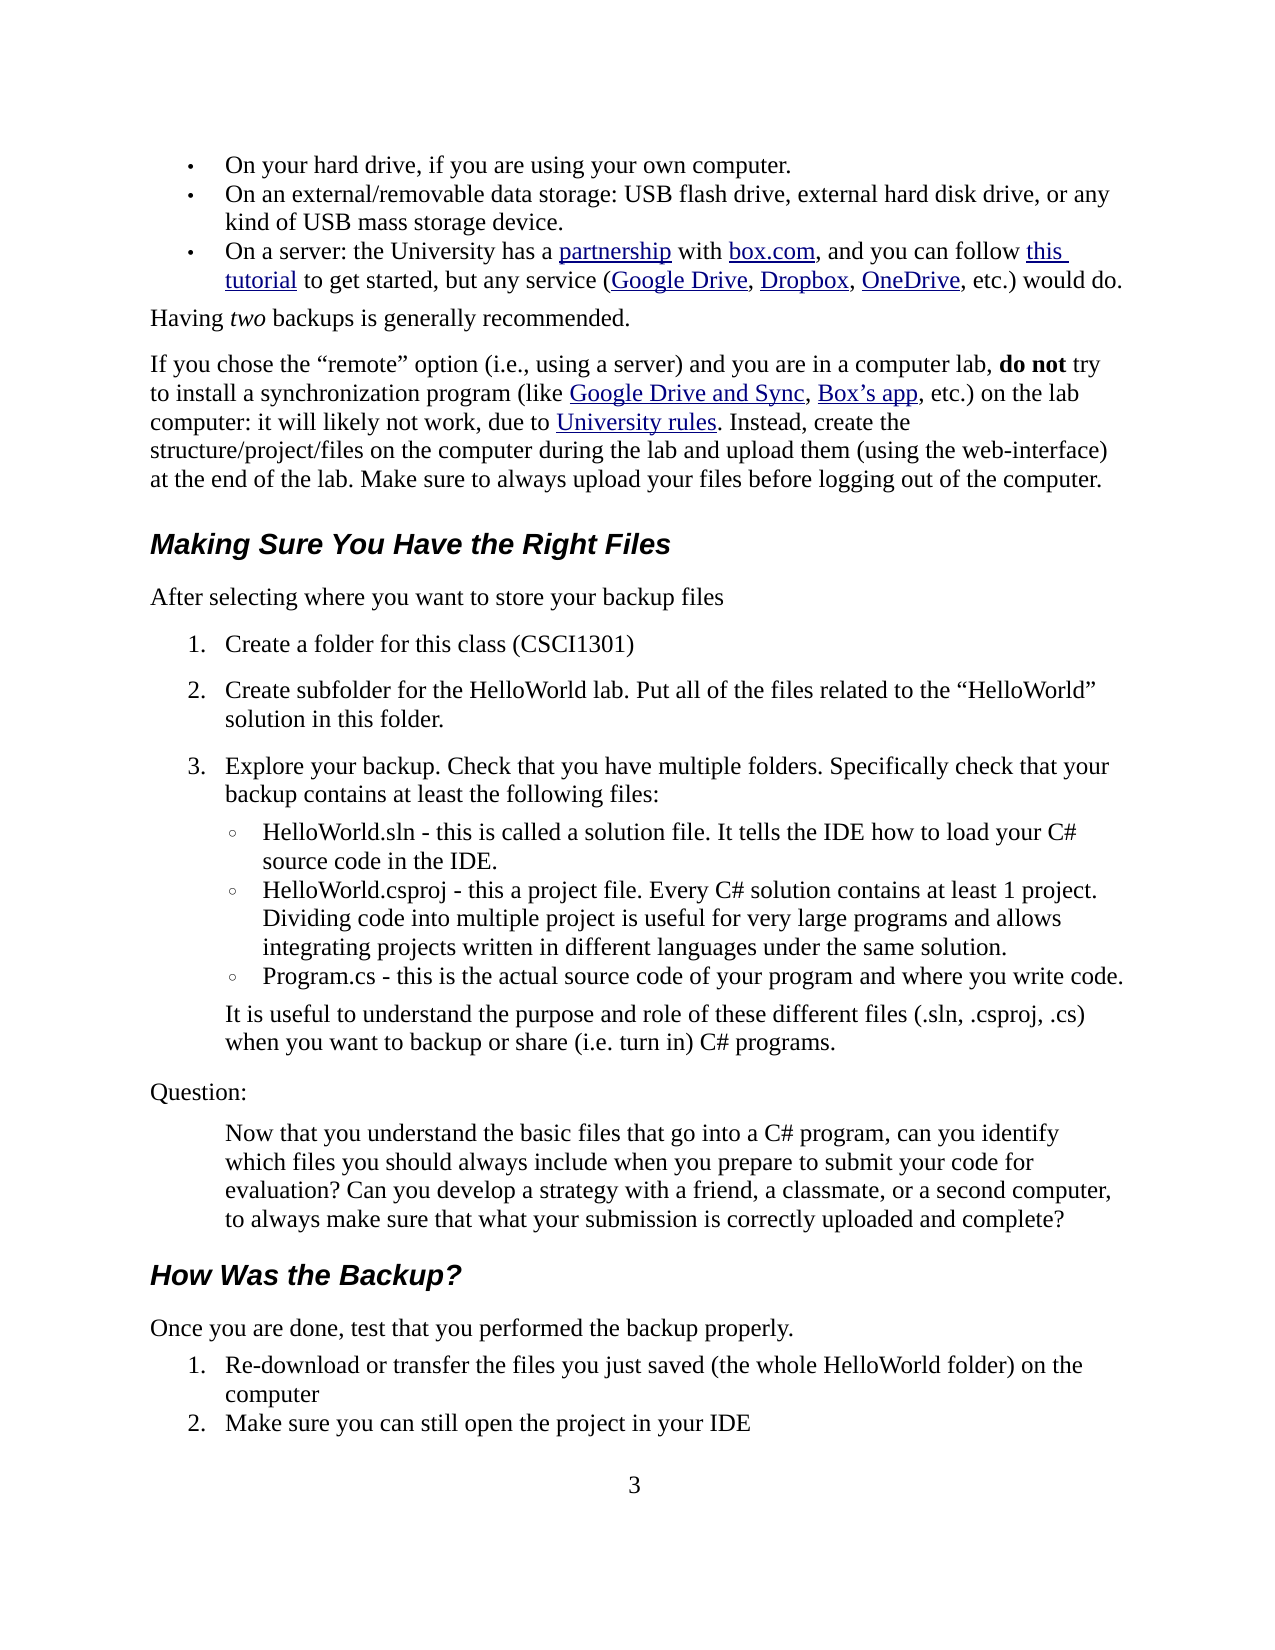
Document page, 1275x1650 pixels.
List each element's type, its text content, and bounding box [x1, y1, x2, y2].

list HelloWorld.sln - this is called a solution file. It tells the IDE how to load your C# source code in the IDE. [225, 817, 1125, 875]
list On an external/removable data storage: USB flash drive, external hard disk drive, or any kind of USB mass storage device. [187, 179, 1125, 236]
list On your hard drive, if you are using your own computer. [187, 150, 1125, 179]
list Program.cs - this is the actual source code of your program and where you write code. [225, 961, 1125, 990]
list On a server: the University has a partnership with box.com, and you can follow this tutorial to get started, but any service (Google Drive, Dropbox, OneDrive, etc.) would do. [187, 236, 1125, 294]
list It is useful to understand the purpose and role of these different files (.sln, .csproj, .cs) when you want to backup or share (i.e. turn in) C# programs. [187, 999, 1125, 1056]
list Create subfolder for the HelloWorld lab. Put all of the files related to the “HelloWorld” solution in this folder. [187, 675, 1125, 733]
text After selecting where you want to store your backup files [150, 582, 1125, 611]
subtitle How Was the Backup? [150, 1258, 1125, 1291]
subtitle Making Sure You Have the Right Files [150, 527, 1125, 561]
list Create a folder for this class (CSCI1301) [187, 629, 1125, 657]
text Question: [150, 1077, 1125, 1106]
list Re-download or transfer the files you just saved (the whole HelloWorld folder) on the computer [187, 1351, 1125, 1408]
text Now that you understand the basic files that go into a C# program, can you identify which files you should always include when you prepare to submit your code for evaluation? Can you develop a strategy with a friend, a classmate, or a second computer, to always make sure that what your submission is correctly uploaded and complete? [225, 1118, 1125, 1233]
text Having two backups is generally recommended. [150, 303, 1125, 331]
text If you chose the “remote” option (i.e., using a server) and you are in a computer lab, do not try to install a synchronization program (like Google Drive and Sync, Box’s app, etc.) on the lab computer: it will likely not work, due to University rules. Instead, create the structure/project/files on the computer during the lab and upload them (using the web-interface) at the end of the lab. Make sure to always upload your files before logging out of the computer. [150, 349, 1125, 493]
list Make sure you can still open the project in your IDE [187, 1408, 1125, 1437]
list HelloWorld.csproj - this a project file. Every C# solution contains at least 1 project. Dividing code into multiple project is useful for very large programs and allows integrating projects written in different languages under the same solution. [225, 875, 1125, 961]
text Once you are done, test that you performed the backup properly. [150, 1313, 1125, 1342]
list Explore your backup. Check that you have multiple folders. Specifically check that your backup contains at least the following files: [187, 751, 1125, 808]
